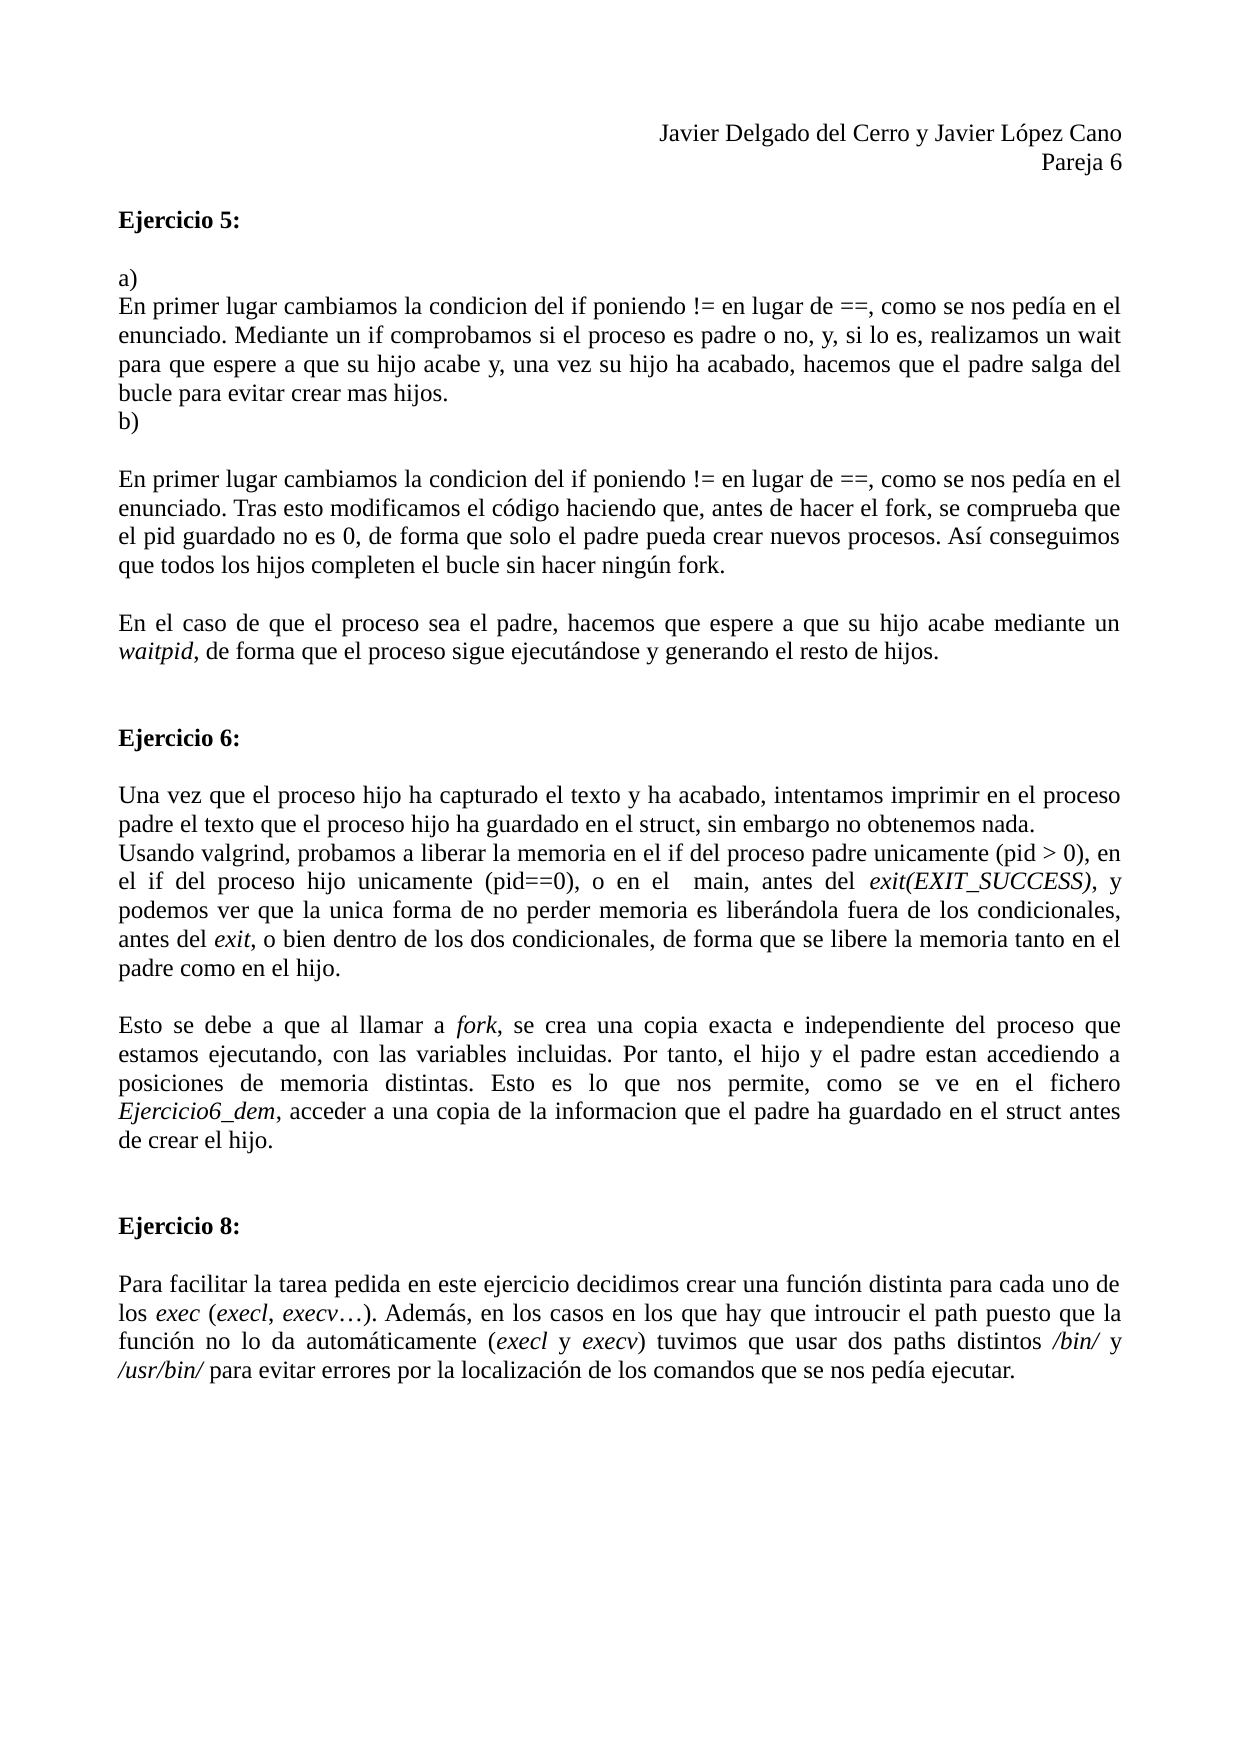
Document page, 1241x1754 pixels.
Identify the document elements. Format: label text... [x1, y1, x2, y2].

text Una vez que el proceso hijo ha capturado el texto y ha acabado, intentamos imprimir en el proceso padre el texto que el proceso hijo ha guardado en el struct, sin embargo no obtenemos nada. [118, 780, 1122, 838]
text En el caso de que el proceso sea el padre, hacemos que espere a que su hijo acabe mediante un waitpid, de forma que el proceso sigue ejecutándose y generando el resto de hijos. [118, 608, 1122, 665]
text Para facilitar la tarea pedida en este ejercicio decidimos crear una función distinta para cada uno de los exec (execl, execv…). Además, en los casos en los que hay que introucir el path puesto que la función no lo da automáticamente (execl y execv) tuvimos que usar dos paths distintos /bin/ y /usr/bin/ para evitar errores por la localización de los comandos que se nos pedía ejecutar. [118, 1269, 1122, 1384]
text a) [118, 263, 1122, 291]
text Esto se debe a que al llamar a fork, se crea una copia exacta e independiente del proceso que estamos ejecutando, con las variables incluidas. Por tanto, el hijo y el padre estan accediendo a posiciones de memoria distintas. Esto es lo que nos permite, como se ve en el fichero Ejercicio6_dem, acceder a una copia de la informacion que el padre ha guardado en el struct antes de crear el hijo. [118, 1010, 1122, 1154]
text En primer lugar cambiamos la condicion del if poniendo != en lugar de ==, como se nos pedía en el enunciado. Mediante un if comprobamos si el proceso es padre o no, y, si lo es, realizamos un wait para que espere a que su hijo acabe y, una vez su hijo ha acabado, hacemos que el padre salga del bucle para evitar crear mas hijos. [118, 291, 1122, 406]
text Ejercicio 5: [118, 205, 1122, 234]
text Ejercicio 6: [118, 723, 1122, 751]
text Usando valgrind, probamos a liberar la memoria en el if del proceso padre unicamente (pid > 0), en el if del proceso hijo unicamente (pid==0), o en el main, antes del exit(EXIT_SUCCESS), y podemos ver que la unica forma de no perder memoria es liberándola fuera de los condicionales, antes del exit, o bien dentro de los dos condicionales, de forma que se libere la memoria tanto en el padre como en el hijo. [118, 838, 1122, 981]
text Ejercicio 8: [118, 1211, 1122, 1240]
text b) [118, 406, 1122, 435]
text En primer lugar cambiamos la condicion del if poniendo != en lugar de ==, como se nos pedía en el enunciado. Tras esto modificamos el código haciendo que, antes de hacer el fork, se comprueba que el pid guardado no es 0, de forma que solo el padre pueda crear nuevos procesos. Así conseguimos que todos los hijos completen el bucle sin hacer ningún fork. [118, 464, 1122, 579]
